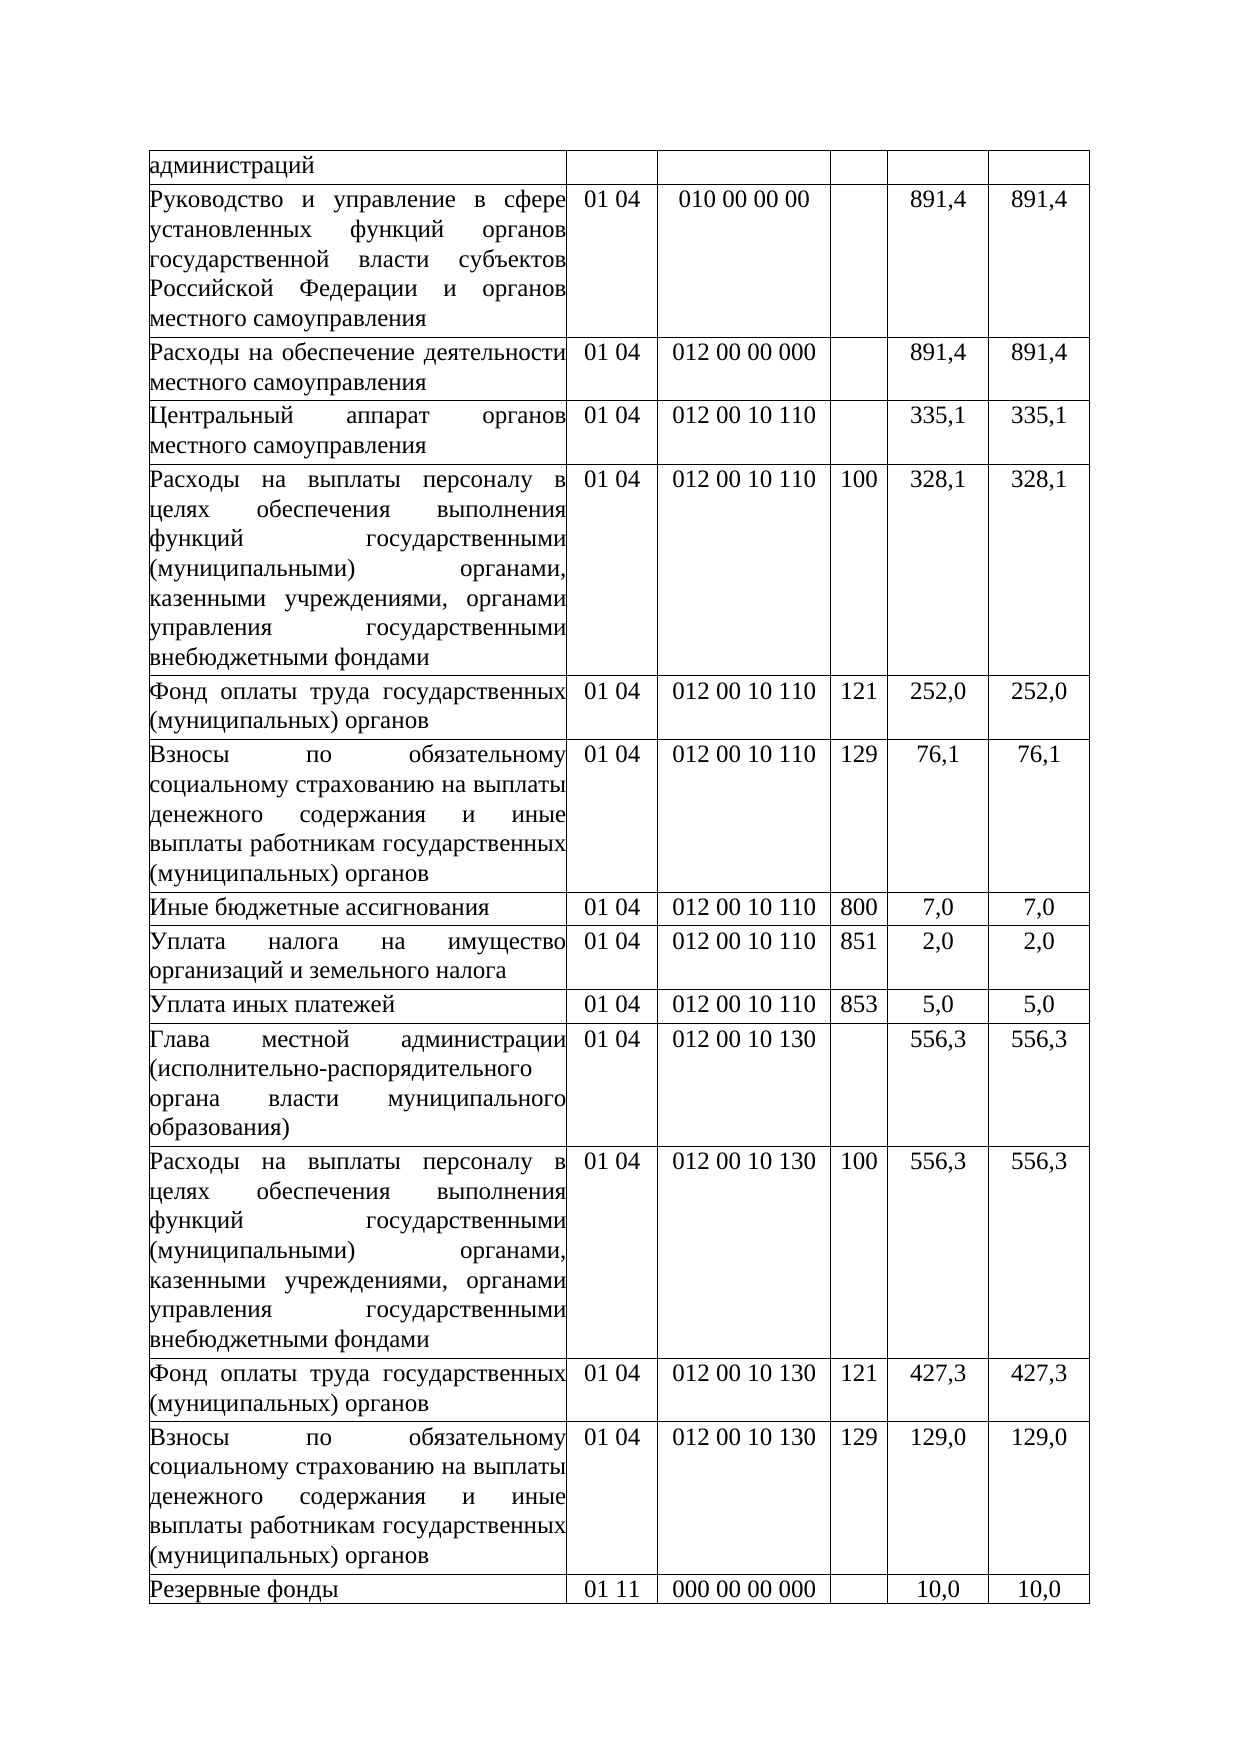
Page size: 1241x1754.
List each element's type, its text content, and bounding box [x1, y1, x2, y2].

table_cell 7,0 [989, 893, 1089, 925]
table_cell [567, 151, 657, 184]
table_cell 100 [831, 465, 887, 675]
table_cell 012 00 10 110 [658, 465, 830, 675]
table_cell 01 04 [567, 740, 657, 891]
table_cell 01 04 [567, 990, 657, 1023]
table_cell Уплата налога на имущество организаций и земельного налога [150, 926, 566, 989]
table_cell 76,1 [888, 740, 988, 891]
table_cell 121 [831, 676, 887, 739]
table_cell 891,4 [989, 338, 1089, 400]
table_cell Взносы по обязательному социальному страхованию на выплаты денежного содержания и иные выплаты работникам государственных (муниципальных) органов [150, 740, 566, 891]
table_cell 012 00 10 130 [658, 1147, 830, 1357]
table_cell Руководство и управление в сфере установленных функций органов государственной власти субъектов Российской Федерации и органов местного самоуправления [150, 185, 566, 336]
table_cell 7,0 [888, 893, 988, 925]
table_cell 012 00 10 110 [658, 893, 830, 925]
table_cell 556,3 [888, 1147, 988, 1357]
table_cell 129 [831, 1422, 887, 1573]
table_cell 010 00 00 00 [658, 185, 830, 336]
table_cell Взносы по обязательному социальному страхованию на выплаты денежного содержания и иные выплаты работникам государственных (муниципальных) органов [150, 1422, 566, 1573]
table_cell 335,1 [888, 401, 988, 464]
table_cell 252,0 [888, 676, 988, 739]
table_cell администраций [150, 151, 566, 184]
table_cell Иные бюджетные ассигнования [150, 893, 566, 925]
table_cell 328,1 [989, 465, 1089, 675]
table_cell 129,0 [888, 1422, 988, 1573]
table_cell [658, 151, 830, 184]
table_cell 01 04 [567, 465, 657, 675]
table_cell 129,0 [989, 1422, 1089, 1573]
table_cell 012 00 10 110 [658, 926, 830, 989]
table_cell 01 04 [567, 185, 657, 336]
table_cell Уплата иных платежей [150, 990, 566, 1023]
table_cell Резервные фонды [150, 1575, 566, 1603]
table_cell 01 04 [567, 676, 657, 739]
table_cell 5,0 [989, 990, 1089, 1023]
table_cell 01 11 [567, 1575, 657, 1603]
table_cell 012 00 00 000 [658, 338, 830, 400]
table_cell 335,1 [989, 401, 1089, 464]
table_cell 000 00 00 000 [658, 1575, 830, 1603]
table_cell [831, 1024, 887, 1146]
table_cell 851 [831, 926, 887, 989]
table_cell Центральный аппарат органов местного самоуправления [150, 401, 566, 464]
table_cell 100 [831, 1147, 887, 1357]
table_cell [989, 151, 1089, 184]
table_cell 891,4 [888, 338, 988, 400]
table_cell 01 04 [567, 1024, 657, 1146]
table_cell 891,4 [989, 185, 1089, 336]
table_cell 252,0 [989, 676, 1089, 739]
table_cell 5,0 [888, 990, 988, 1023]
table_cell 10,0 [888, 1575, 988, 1603]
table_cell Расходы на выплаты персоналу в целях обеспечения выполнения функций государственными (муниципальными) органами, казенными учреждениями, органами управления государственными внебюджетными фондами [150, 1147, 566, 1357]
table_cell 01 04 [567, 926, 657, 989]
table_cell [888, 151, 988, 184]
table_cell Расходы на обеспечение деятельности местного самоуправления [150, 338, 566, 400]
table_cell 129 [831, 740, 887, 891]
table_cell 10,0 [989, 1575, 1089, 1603]
table_cell [831, 401, 887, 464]
table_cell 012 00 10 130 [658, 1422, 830, 1573]
table_cell 012 00 10 110 [658, 401, 830, 464]
table_cell 01 04 [567, 1147, 657, 1357]
table_cell 01 04 [567, 1359, 657, 1421]
table_cell Фонд оплаты труда государственных (муниципальных) органов [150, 1359, 566, 1421]
table_cell [831, 338, 887, 400]
table_cell [831, 1575, 887, 1603]
table_cell 891,4 [888, 185, 988, 336]
table_cell 556,3 [989, 1024, 1089, 1146]
table_cell Глава местной администрации (исполнительно-распорядительного органа власти муниципального образования) [150, 1024, 566, 1146]
table_cell 121 [831, 1359, 887, 1421]
table_cell [831, 185, 887, 336]
table_cell 800 [831, 893, 887, 925]
table_cell 01 04 [567, 401, 657, 464]
table_cell 012 00 10 130 [658, 1024, 830, 1146]
table_cell Фонд оплаты труда государственных (муниципальных) органов [150, 676, 566, 739]
table_cell 427,3 [989, 1359, 1089, 1421]
table_cell 012 00 10 110 [658, 676, 830, 739]
table_cell 76,1 [989, 740, 1089, 891]
table_cell 01 04 [567, 893, 657, 925]
table_cell 012 00 10 130 [658, 1359, 830, 1421]
table_cell 01 04 [567, 338, 657, 400]
table_cell 328,1 [888, 465, 988, 675]
table_cell 2,0 [989, 926, 1089, 989]
table_cell [831, 151, 887, 184]
table_cell 556,3 [989, 1147, 1089, 1357]
table_cell Расходы на выплаты персоналу в целях обеспечения выполнения функций государственными (муниципальными) органами, казенными учреждениями, органами управления государственными внебюджетными фондами [150, 465, 566, 675]
table_cell 2,0 [888, 926, 988, 989]
table_cell 01 04 [567, 1422, 657, 1573]
table_cell 556,3 [888, 1024, 988, 1146]
table_cell 427,3 [888, 1359, 988, 1421]
table_cell 853 [831, 990, 887, 1023]
table_cell 012 00 10 110 [658, 740, 830, 891]
table_cell 012 00 10 110 [658, 990, 830, 1023]
